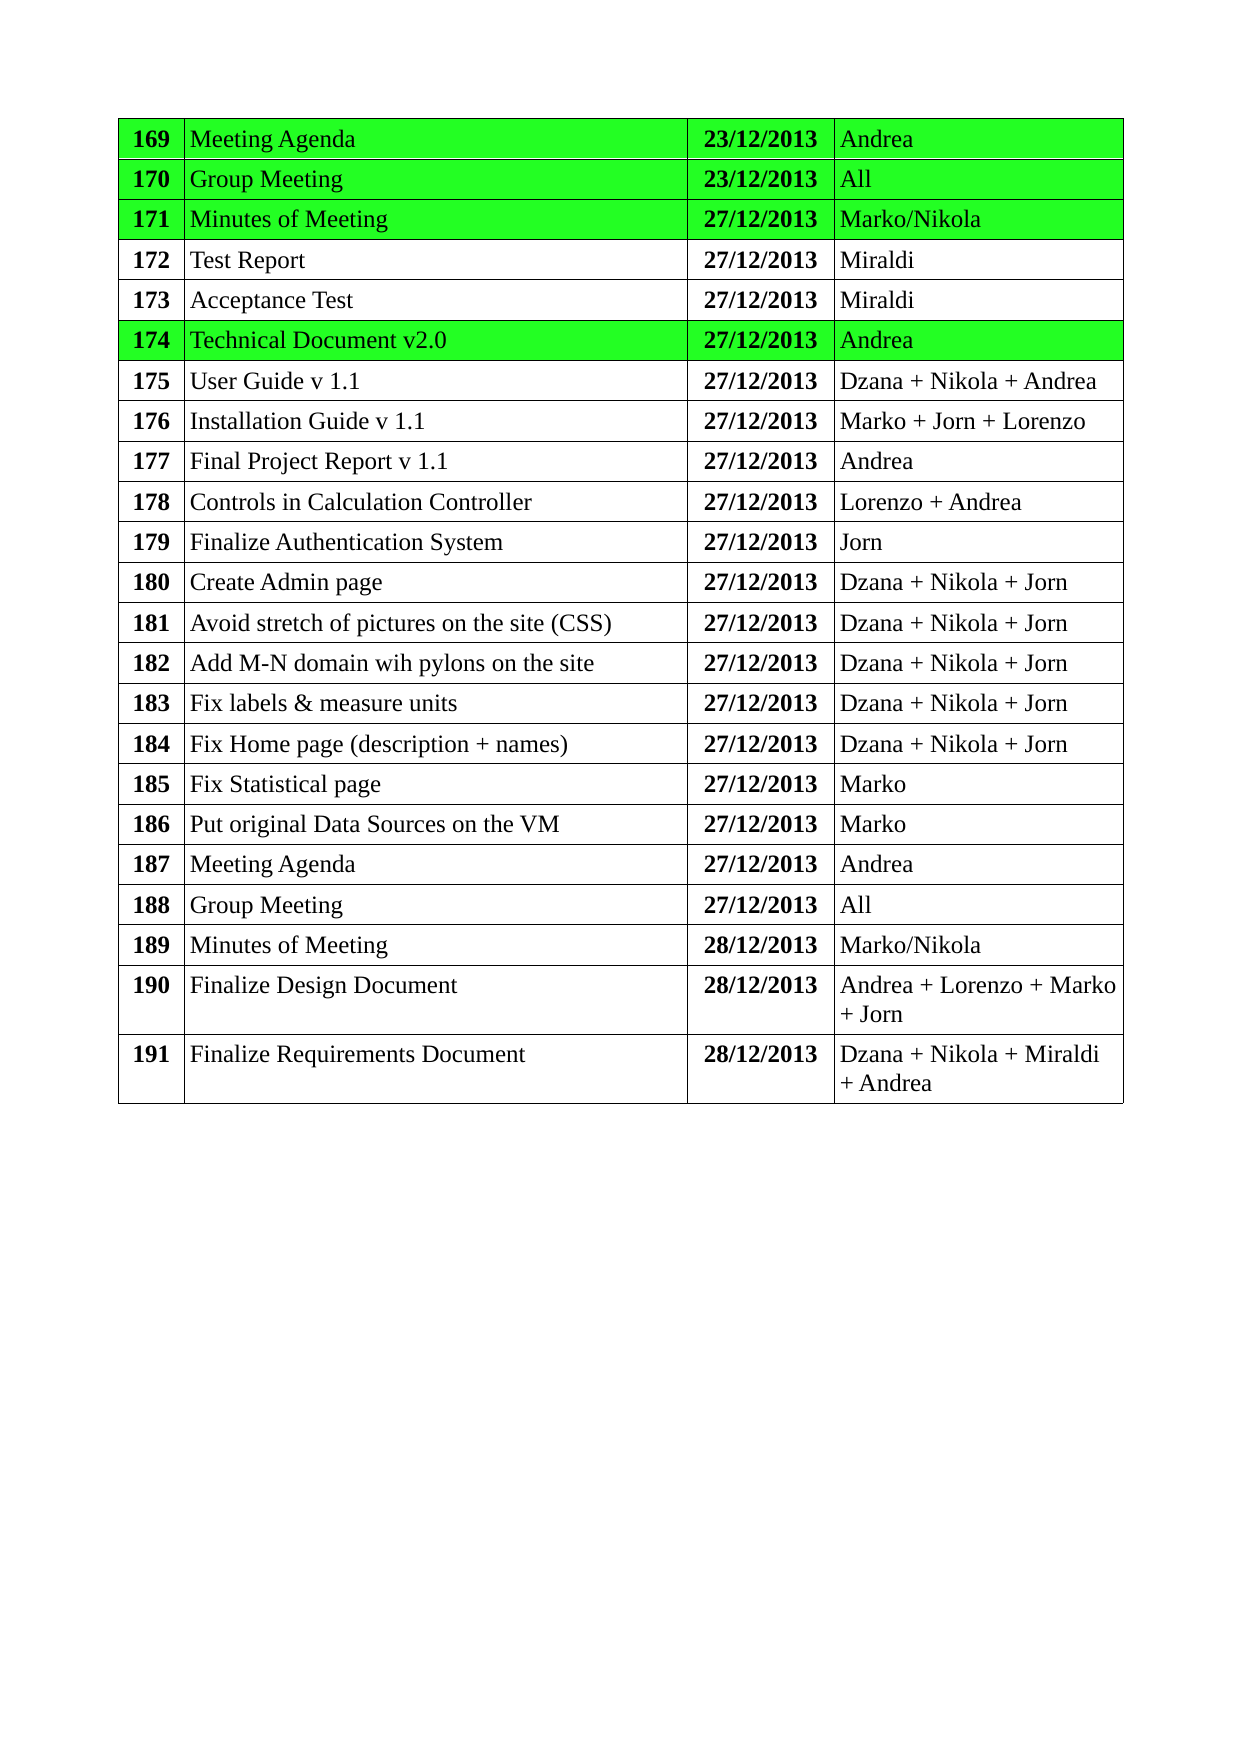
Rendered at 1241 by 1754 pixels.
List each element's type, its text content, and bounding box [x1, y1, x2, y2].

table_cell 27/12/2013 [688, 482, 834, 521]
table_cell Group Meeting [185, 885, 687, 924]
table_cell Lorenzo + Andrea [835, 482, 1123, 521]
table_cell Andrea [835, 321, 1123, 360]
table_cell 185 [119, 764, 184, 803]
table_cell 175 [119, 361, 184, 400]
table_cell Finalize Authentication System [185, 522, 687, 562]
table_cell 190 [119, 966, 184, 1034]
table_cell 186 [119, 805, 184, 844]
table_cell 23/12/2013 [688, 160, 834, 199]
table_cell Meeting Agenda [185, 119, 687, 158]
table_cell Test Report [185, 240, 687, 279]
table_cell 182 [119, 643, 184, 682]
table_cell 28/12/2013 [688, 1035, 834, 1103]
table_cell Fix Home page (description + names) [185, 724, 687, 763]
table_cell 27/12/2013 [688, 361, 834, 400]
table_cell All [835, 885, 1123, 924]
table_cell Installation Guide v 1.1 [185, 401, 687, 441]
table_cell 27/12/2013 [688, 885, 834, 924]
table_cell 27/12/2013 [688, 764, 834, 803]
table_cell 183 [119, 684, 184, 723]
table_cell 181 [119, 603, 184, 642]
table_cell Jorn [835, 522, 1123, 562]
table_cell 27/12/2013 [688, 240, 834, 279]
table_cell Marko [835, 764, 1123, 803]
table_cell 169 [119, 119, 184, 158]
table_cell Dzana + Nikola + Jorn [835, 684, 1123, 723]
table_cell 27/12/2013 [688, 522, 834, 562]
table_cell 27/12/2013 [688, 643, 834, 682]
table_cell 27/12/2013 [688, 805, 834, 844]
table_cell Technical Document v2.0 [185, 321, 687, 360]
table_cell 27/12/2013 [688, 563, 834, 602]
table_cell Andrea [835, 845, 1123, 884]
table_cell 176 [119, 401, 184, 441]
table_cell Dzana + Nikola + Jorn [835, 724, 1123, 763]
table_cell 28/12/2013 [688, 966, 834, 1034]
table_cell 187 [119, 845, 184, 884]
table_cell 27/12/2013 [688, 280, 834, 320]
table_cell 27/12/2013 [688, 401, 834, 441]
table_cell All [835, 160, 1123, 199]
table_cell 170 [119, 160, 184, 199]
table_cell 179 [119, 522, 184, 562]
table_cell Marko/Nikola [835, 200, 1123, 239]
table_cell Minutes of Meeting [185, 200, 687, 239]
table_cell Group Meeting [185, 160, 687, 199]
table_cell 172 [119, 240, 184, 279]
table_cell Minutes of Meeting [185, 925, 687, 965]
table_cell Miraldi [835, 240, 1123, 279]
table_cell Fix labels & measure units [185, 684, 687, 723]
table_cell 27/12/2013 [688, 321, 834, 360]
table_cell Add M-N domain wih pylons on the site [185, 643, 687, 682]
table_cell Dzana + Nikola + Miraldi + Andrea [835, 1035, 1123, 1103]
table_cell Put original Data Sources on the VM [185, 805, 687, 844]
table_cell Finalize Requirements Document [185, 1035, 687, 1103]
table_cell 174 [119, 321, 184, 360]
table_cell Andrea + Lorenzo + Marko + Jorn [835, 966, 1123, 1034]
table_cell 27/12/2013 [688, 684, 834, 723]
table_cell Acceptance Test [185, 280, 687, 320]
table_cell Finalize Design Document [185, 966, 687, 1034]
table_cell 188 [119, 885, 184, 924]
table_cell 27/12/2013 [688, 200, 834, 239]
table_cell User Guide v 1.1 [185, 361, 687, 400]
table_cell Dzana + Nikola + Jorn [835, 643, 1123, 682]
table_cell Andrea [835, 442, 1123, 481]
table_cell 27/12/2013 [688, 724, 834, 763]
table_cell 191 [119, 1035, 184, 1103]
table_cell 180 [119, 563, 184, 602]
table_cell 173 [119, 280, 184, 320]
table_cell Marko [835, 805, 1123, 844]
table_cell 178 [119, 482, 184, 521]
table_cell 171 [119, 200, 184, 239]
table_cell Marko/Nikola [835, 925, 1123, 965]
table_cell 28/12/2013 [688, 925, 834, 965]
table_cell 23/12/2013 [688, 119, 834, 158]
table_cell Meeting Agenda [185, 845, 687, 884]
table_cell 27/12/2013 [688, 845, 834, 884]
table_cell 184 [119, 724, 184, 763]
table_cell Create Admin page [185, 563, 687, 602]
table_cell Dzana + Nikola + Jorn [835, 603, 1123, 642]
table_cell Marko + Jorn + Lorenzo [835, 401, 1123, 441]
table_cell 177 [119, 442, 184, 481]
table_cell Dzana + Nikola + Jorn [835, 563, 1123, 602]
table_cell Dzana + Nikola + Andrea [835, 361, 1123, 400]
table_cell Miraldi [835, 280, 1123, 320]
table_cell 27/12/2013 [688, 603, 834, 642]
table_cell Final Project Report v 1.1 [185, 442, 687, 481]
table_cell Andrea [835, 119, 1123, 158]
table_cell Fix Statistical page [185, 764, 687, 803]
table_cell Controls in Calculation Controller [185, 482, 687, 521]
table_cell 27/12/2013 [688, 442, 834, 481]
table_cell Avoid stretch of pictures on the site (CSS) [185, 603, 687, 642]
table_cell 189 [119, 925, 184, 965]
